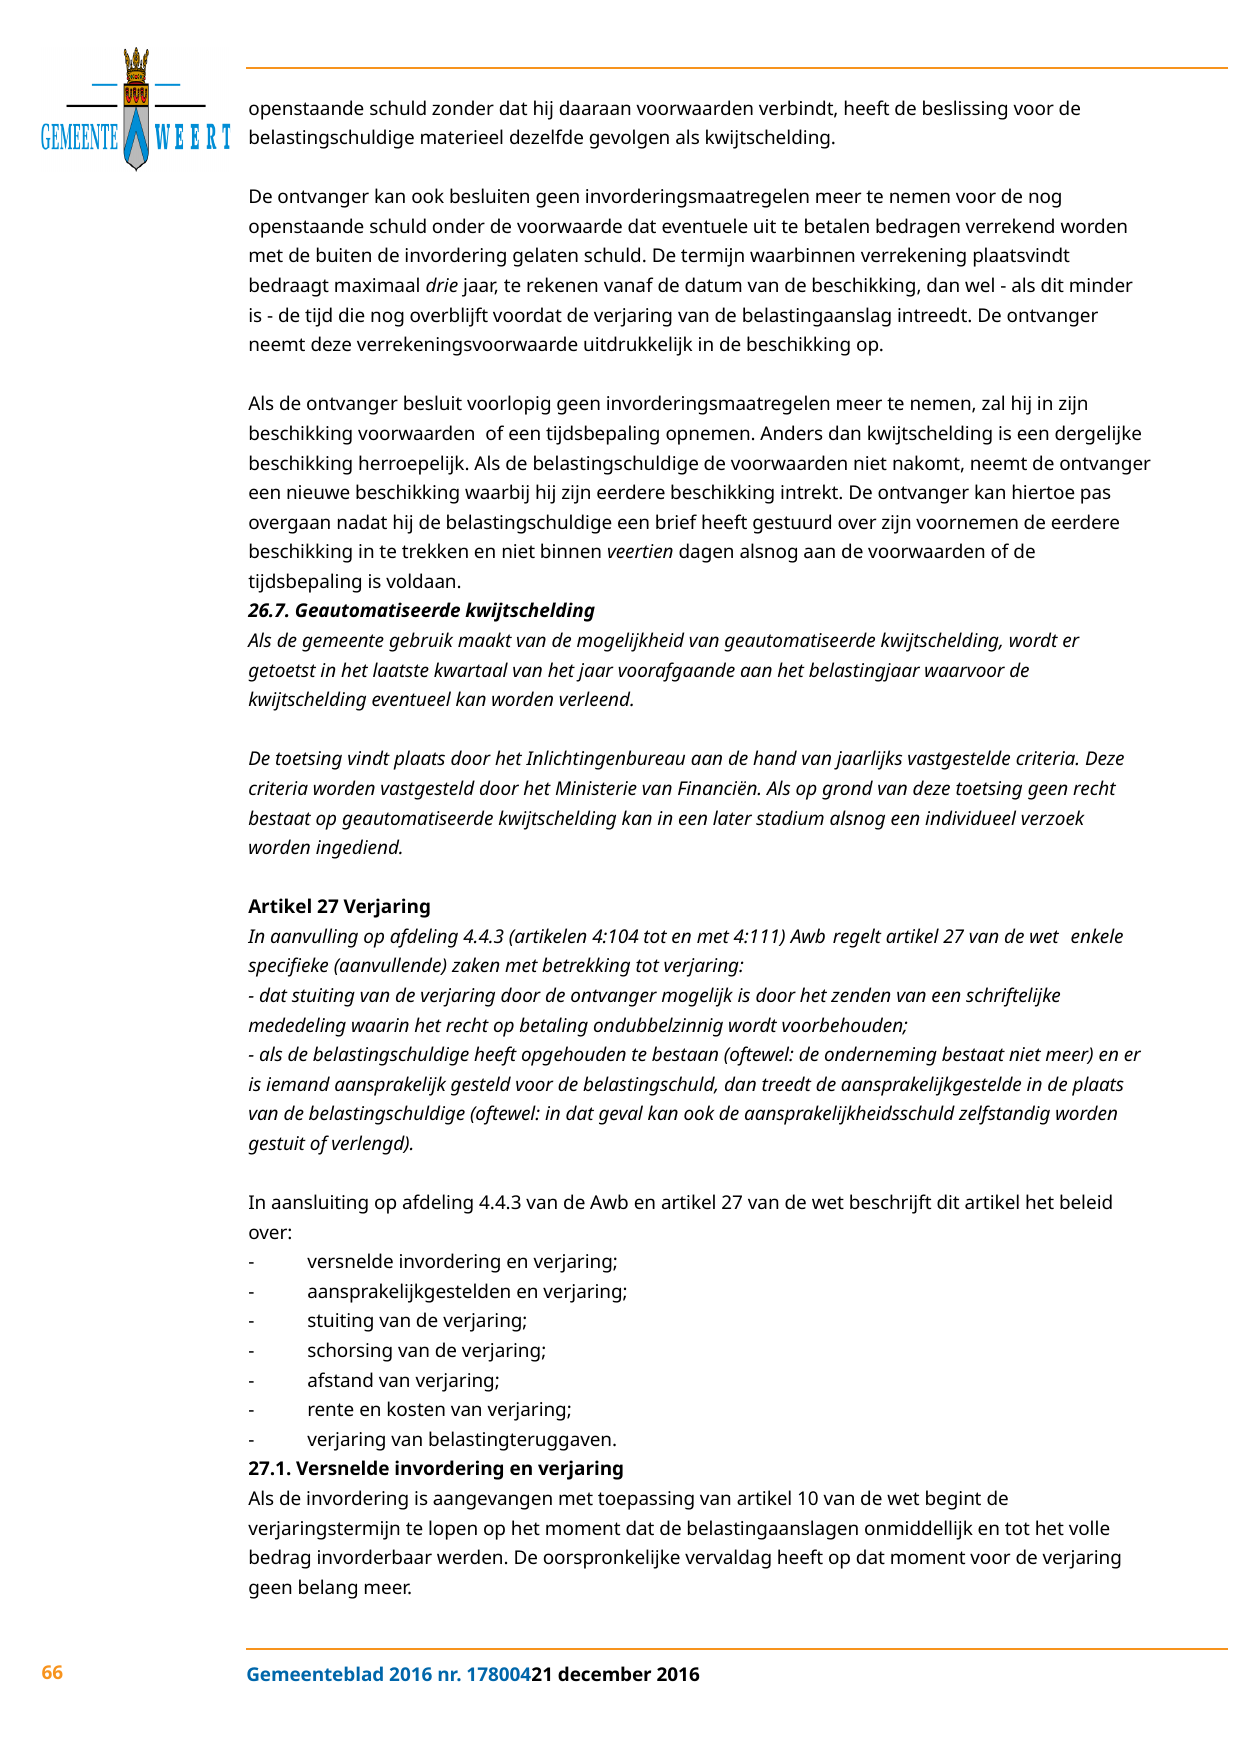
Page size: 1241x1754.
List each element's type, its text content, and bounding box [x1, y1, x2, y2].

list stuiting van de verjaring; [248, 1308, 1152, 1333]
list rente en kosten van verjaring; [248, 1396, 1152, 1422]
text In aanvulling op afdeling 4.4.3 (artikelen 4:104 tot en met 4:111) Awb regelt artikel 27 van de wet enkele specifieke (aanvullende) zaken met betrekking tot verjaring: [248, 923, 1152, 978]
text De toetsing vindt plaats door het Inlichtingenbureau aan de hand van jaarlijks vastgestelde criteria. Deze criteria worden vastgesteld door het Ministerie van Financiën. Als op grond van deze toetsing geen recht bestaat op geautomatiseerde kwijtschelding kan in een later stadium alsnog een individueel verzoek worden ingediend. [248, 746, 1152, 860]
text - als de belastingschuldige heeft opgehouden te bestaan (oftewel: de onderneming bestaat niet meer) en er is iemand aansprakelijk gesteld voor de belastingschuld, dan treedt de aansprakelijkgestelde in de plaats van de belastingschuldige (oftewel: in dat geval kan ook de aansprakelijkheidsschuld zelfstandig worden gestuit of verlengd). [248, 1041, 1152, 1156]
text 27.1. Versnelde invordering en verjaring [248, 1456, 1152, 1481]
text 26.7. Geautomatiseerde kwijtschelding [248, 598, 1152, 623]
text In aansluiting op afdeling 4.4.3 van de Awb en artikel 27 van de wet beschrijft dit artikel het beleid over: [248, 1189, 1152, 1245]
list afstand van verjaring; [248, 1367, 1152, 1393]
list versnelde invordering en verjaring; [248, 1248, 1152, 1274]
text Artikel 27 Verjaring [248, 893, 1152, 919]
text openstaande schuld zonder dat hij daaraan voorwaarden verbindt, heeft de beslissing voor de belastingschuldige materieel dezelfde gevolgen als kwijtschelding. [248, 95, 1152, 150]
text Als de gemeente gebruik maakt van de mogelijkheid van geautomatiseerde kwijtschelding, wordt er getoetst in het laatste kwartaal van het jaar voorafgaande aan het belastingjaar waarvoor de kwijtschelding eventueel kan worden verleend. [248, 627, 1152, 712]
list verjaring van belastingteruggaven. [248, 1426, 1152, 1452]
text Als de invordering is aangevangen met toepassing van artikel 10 van de wet begint de verjaringstermijn te lopen op het moment dat de belastingaanslagen onmiddellijk en tot het volle bedrag invorderbaar werden. De oorspronkelijke vervaldag heeft op dat moment voor de verjaring geen belang meer. [248, 1485, 1152, 1600]
text - dat stuiting van de verjaring door de ontvanger mogelijk is door het zenden van een schriftelijke mededeling waarin het recht op betaling ondubbelzinnig wordt voorbehouden; [248, 982, 1152, 1038]
list schorsing van de verjaring; [248, 1337, 1152, 1363]
list aansprakelijkgestelden en verjaring; [248, 1278, 1152, 1304]
text De ontvanger kan ook besluiten geen invorderingsmaatregelen meer te nemen voor de nog openstaande schuld onder de voorwaarde dat eventuele uit te betalen bedragen verrekend worden met de buiten de invordering gelaten schuld. De termijn waarbinnen verrekening plaatsvindt bedraagt maximaal drie jaar, te rekenen vanaf de datum van de beschikking, dan wel - als dit minder is - de tijd die nog overblijft voordat de verjaring van de belastingaanslag intreedt. De ontvanger neemt deze verrekeningsvoorwaarde uitdrukkelijk in de beschikking op. [248, 183, 1152, 357]
text Als de ontvanger besluit voorlopig geen invorderingsmaatregelen meer te nemen, zal hij in zijn beschikking voorwaarden of een tijdsbepaling opnemen. Anders dan kwijtschelding is een dergelijke beschikking herroepelijk. Als de belastingschuldige de voorwaarden niet nakomt, neemt de ontvanger een nieuwe beschikking waarbij hij zijn eerdere beschikking intrekt. De ontvanger kan hiertoe pas overgaan nadat hij de belastingschuldige een brief heeft gestuurd over zijn voornemen de eerdere beschikking in te trekken en niet binnen veertien dagen alsnog aan de voorwaarden of de tijdsbepaling is voldaan. [248, 391, 1152, 594]
picture [41, 47, 231, 172]
